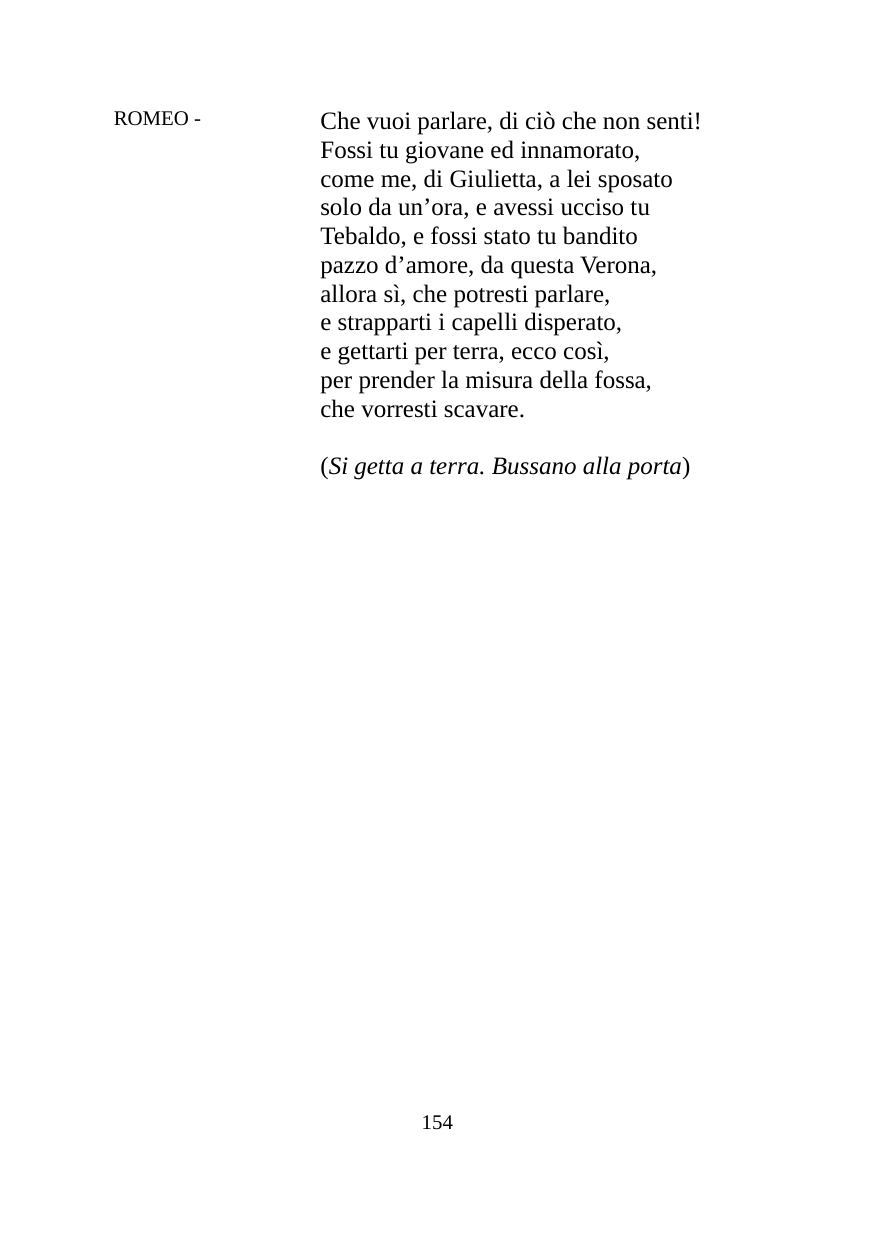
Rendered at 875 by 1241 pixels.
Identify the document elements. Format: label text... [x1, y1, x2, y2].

table_cell [106, 221, 313, 451]
table_cell Che vuoi parlare, di ciò che non senti! Fossi tu giovane ed innamorato, come me, di Giulietta, a lei sposato solo da un’ora, e avessi ucciso tu [313, 106, 768, 221]
table_cell Tebaldo, e fossi stato tu bandito pazzo d’amore, da questa Verona, allora sì, che potresti parlare, e strapparti i capelli disperato, e gettarti per terra, ecco così, per prender la misura della fossa, che vorresti scavare. [313, 221, 768, 451]
table_cell ROMEO - [106, 106, 313, 221]
table_cell [106, 451, 313, 509]
table_cell (Si getta a terra. Bussano alla porta) [313, 451, 768, 509]
